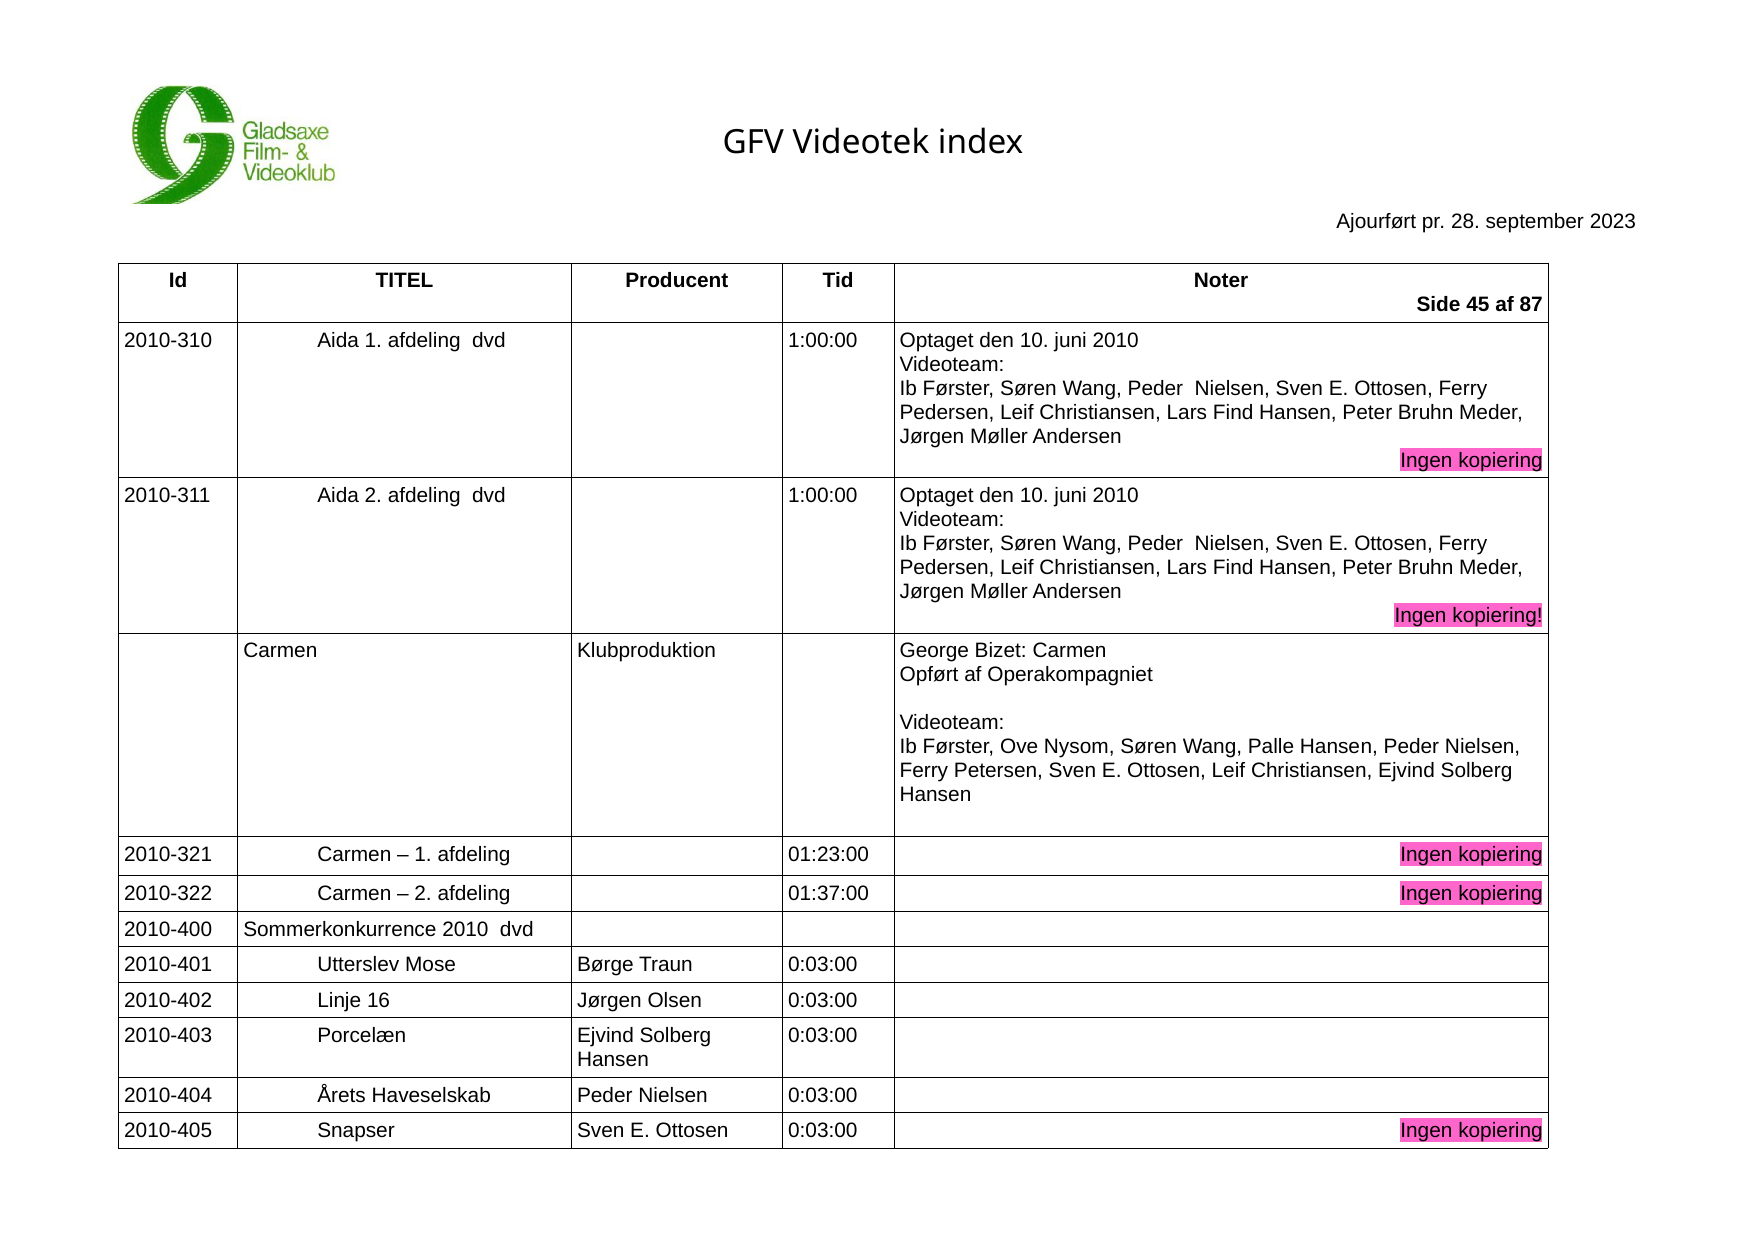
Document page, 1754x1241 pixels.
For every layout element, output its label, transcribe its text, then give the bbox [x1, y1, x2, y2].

table_cell Sven E. Ottosen [572, 1113, 782, 1148]
table_header Producent­ [572, 264, 782, 322]
table_cell 2010-404 [119, 1078, 237, 1112]
table_cell 0:03:00 [783, 1018, 894, 1077]
table_cell [119, 634, 237, 836]
table_header Tid [783, 264, 894, 322]
table_cell Ingen kopiering [895, 1113, 1548, 1148]
table_cell [572, 837, 782, 875]
table_cell 01:37:00 [783, 876, 894, 911]
table_cell Carmen – 2. afdeling [238, 876, 571, 911]
table_cell 1:00:00 [783, 323, 894, 477]
table_cell 0:03:00 [783, 1113, 894, 1148]
table_cell 2010-311 [119, 478, 237, 632]
table_cell Snapser [238, 1113, 571, 1148]
table_cell 2010-400 [119, 912, 237, 946]
picture [131, 85, 348, 204]
table_cell 2010-402 [119, 983, 237, 1017]
table_cell [895, 1078, 1548, 1112]
table_cell 2010-401 [119, 947, 237, 982]
table_cell Ejvind Solberg Hansen [572, 1018, 782, 1077]
table_cell [572, 478, 782, 632]
table_cell Aida 1. afdeling dvd [238, 323, 571, 477]
table_cell 2010-310 [119, 323, 237, 477]
table_cell 2010-322 [119, 876, 237, 911]
table_cell Jørgen Olsen [572, 983, 782, 1017]
table_cell Optaget den 10. juni 2010 Videoteam: Ib Førster, Søren Wang, Peder Nielsen, Sven E. Ottosen, Ferry Pedersen, Leif Christiansen, Lars Find Hansen, Peter Bruhn Meder, Jørgen Møller Andersen Ingen kopiering! [895, 478, 1548, 632]
table_cell [895, 912, 1548, 946]
table_cell [895, 947, 1548, 982]
table_cell Klubproduktion [572, 634, 782, 836]
table_cell [572, 876, 782, 911]
table_cell Sommerkonkurrence 2010 dvd [238, 912, 571, 946]
table_header TITEL [238, 264, 571, 322]
table_cell Ingen kopiering [895, 837, 1548, 875]
table_cell [572, 323, 782, 477]
table_cell 0:03:00 [783, 947, 894, 982]
table_cell 01:23:00 [783, 837, 894, 875]
table_cell 2010-403 [119, 1018, 237, 1077]
table_cell [895, 983, 1548, 1017]
table_cell 2010-405 [119, 1113, 237, 1148]
table_cell Peder Nielsen [572, 1078, 782, 1112]
table_cell [572, 912, 782, 946]
table_cell 1:00:00 [783, 478, 894, 632]
table_cell Årets Haveselskab [238, 1078, 571, 1112]
table_header Id [119, 264, 237, 322]
table_cell Optaget den 10. juni 2010 Videoteam: Ib Førster, Søren Wang, Peder Nielsen, Sven E. Ottosen, Ferry Pedersen, Leif Christiansen, Lars Find Hansen, Peter Bruhn Meder, Jørgen Møller Andersen Ingen kopiering [895, 323, 1548, 477]
table_header Noter Side 87 af 87 [895, 264, 1548, 322]
table_cell Porcelæn [238, 1018, 571, 1077]
table_cell [783, 634, 894, 836]
table_cell 0:03:00 [783, 983, 894, 1017]
table_cell [895, 1018, 1548, 1077]
table_cell Aida 2. afdeling dvd [238, 478, 571, 632]
table_cell Børge Traun [572, 947, 782, 982]
table_cell Linje 16 [238, 983, 571, 1017]
table_cell Carmen [238, 634, 571, 836]
table_cell Carmen – 1. afdeling [238, 837, 571, 875]
table_cell [783, 912, 894, 946]
table_cell 2010-321 [119, 837, 237, 875]
table_cell Ingen kopiering [895, 876, 1548, 911]
table_cell Utterslev Mose [238, 947, 571, 982]
table_cell George Bizet: Carmen Opført af Operakompagniet Videoteam: Ib Førster, Ove Nysom, Søren Wang, Palle Hansen, Peder Nielsen, Ferry Petersen, Sven E. Ottosen, Leif Christiansen, Ejvind Solberg Hansen [895, 634, 1548, 836]
table_cell 0:03:00 [783, 1078, 894, 1112]
